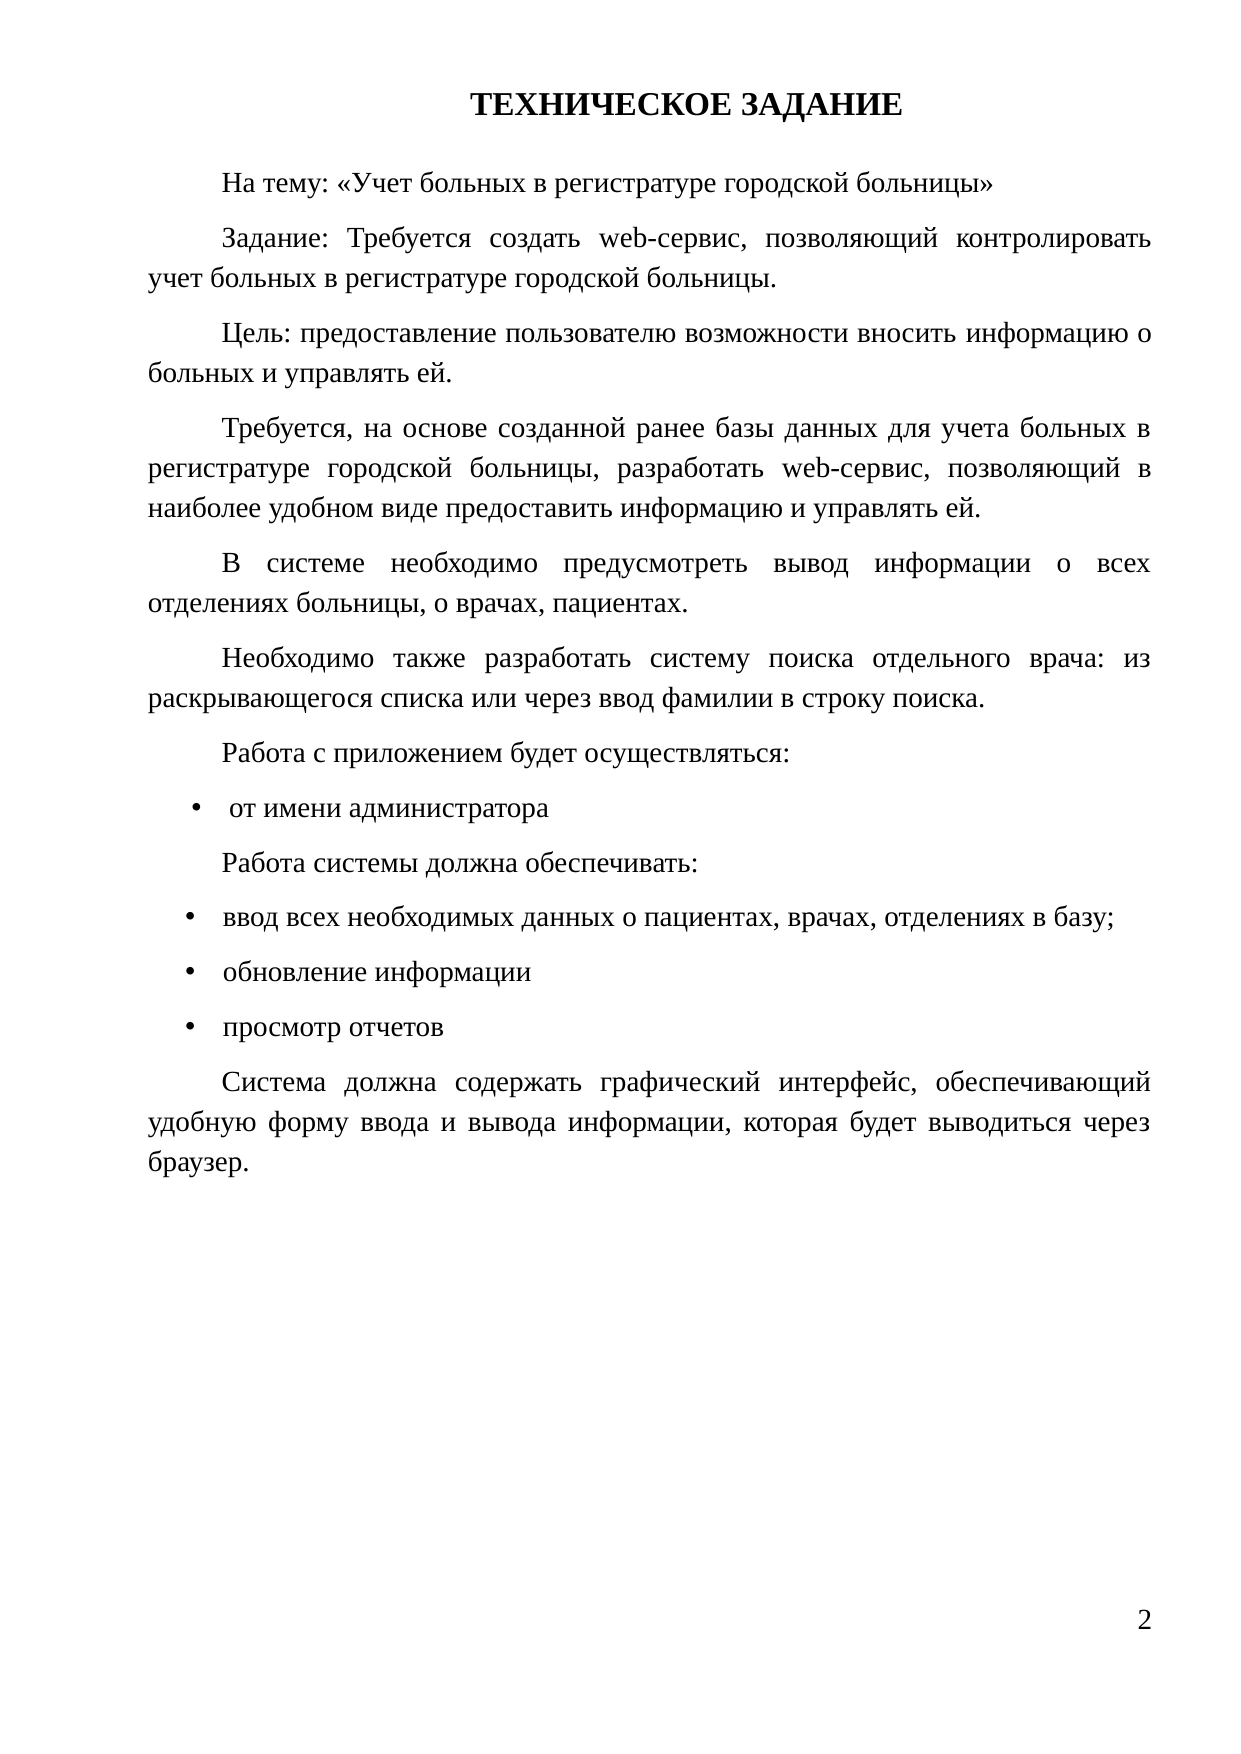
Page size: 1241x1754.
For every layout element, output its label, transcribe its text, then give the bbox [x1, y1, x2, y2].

list обновление информации [185, 954, 1152, 988]
subtitle Техническое задание [148, 84, 1152, 122]
text Система должна содержать графический интерфейс, обеспечивающий удобную форму ввода и вывода информации, которая будет выводиться через браузер. [148, 1064, 1152, 1178]
text Работа с приложением будет осуществляться: [148, 735, 1152, 768]
text Требуется, на основе созданной ранее базы данных для учета больных в регистратуре городской больницы, разработать web-сервис, позволяющий в наиболее удобном виде предоставить информацию и управлять ей. [148, 410, 1152, 524]
text На тему: «Учет больных в регистратуре городской больницы» [148, 165, 1152, 198]
text Цель: предоставление пользователю возможности вносить информацию о больных и управлять ей. [148, 315, 1152, 388]
list ввод всех необходимых данных о пациентах, врачах, отделениях в базу; [185, 899, 1152, 933]
text Задание: Требуется создать web-сервис, позволяющий контролировать учет больных в регистратуре городской больницы. [148, 220, 1152, 293]
list от имени администратора [191, 790, 1152, 823]
list просмотр отчетов [185, 1009, 1152, 1043]
text Работа системы должна обеспечивать: [148, 845, 1152, 878]
text Необходимо также разработать систему поиска отдельного врача: из раскрывающегося списка или через ввод фамилии в строку поиска. [148, 640, 1152, 714]
text В системе необходимо предусмотреть вывод информации о всех отделениях больницы, о врачах, пациентах. [148, 545, 1152, 619]
